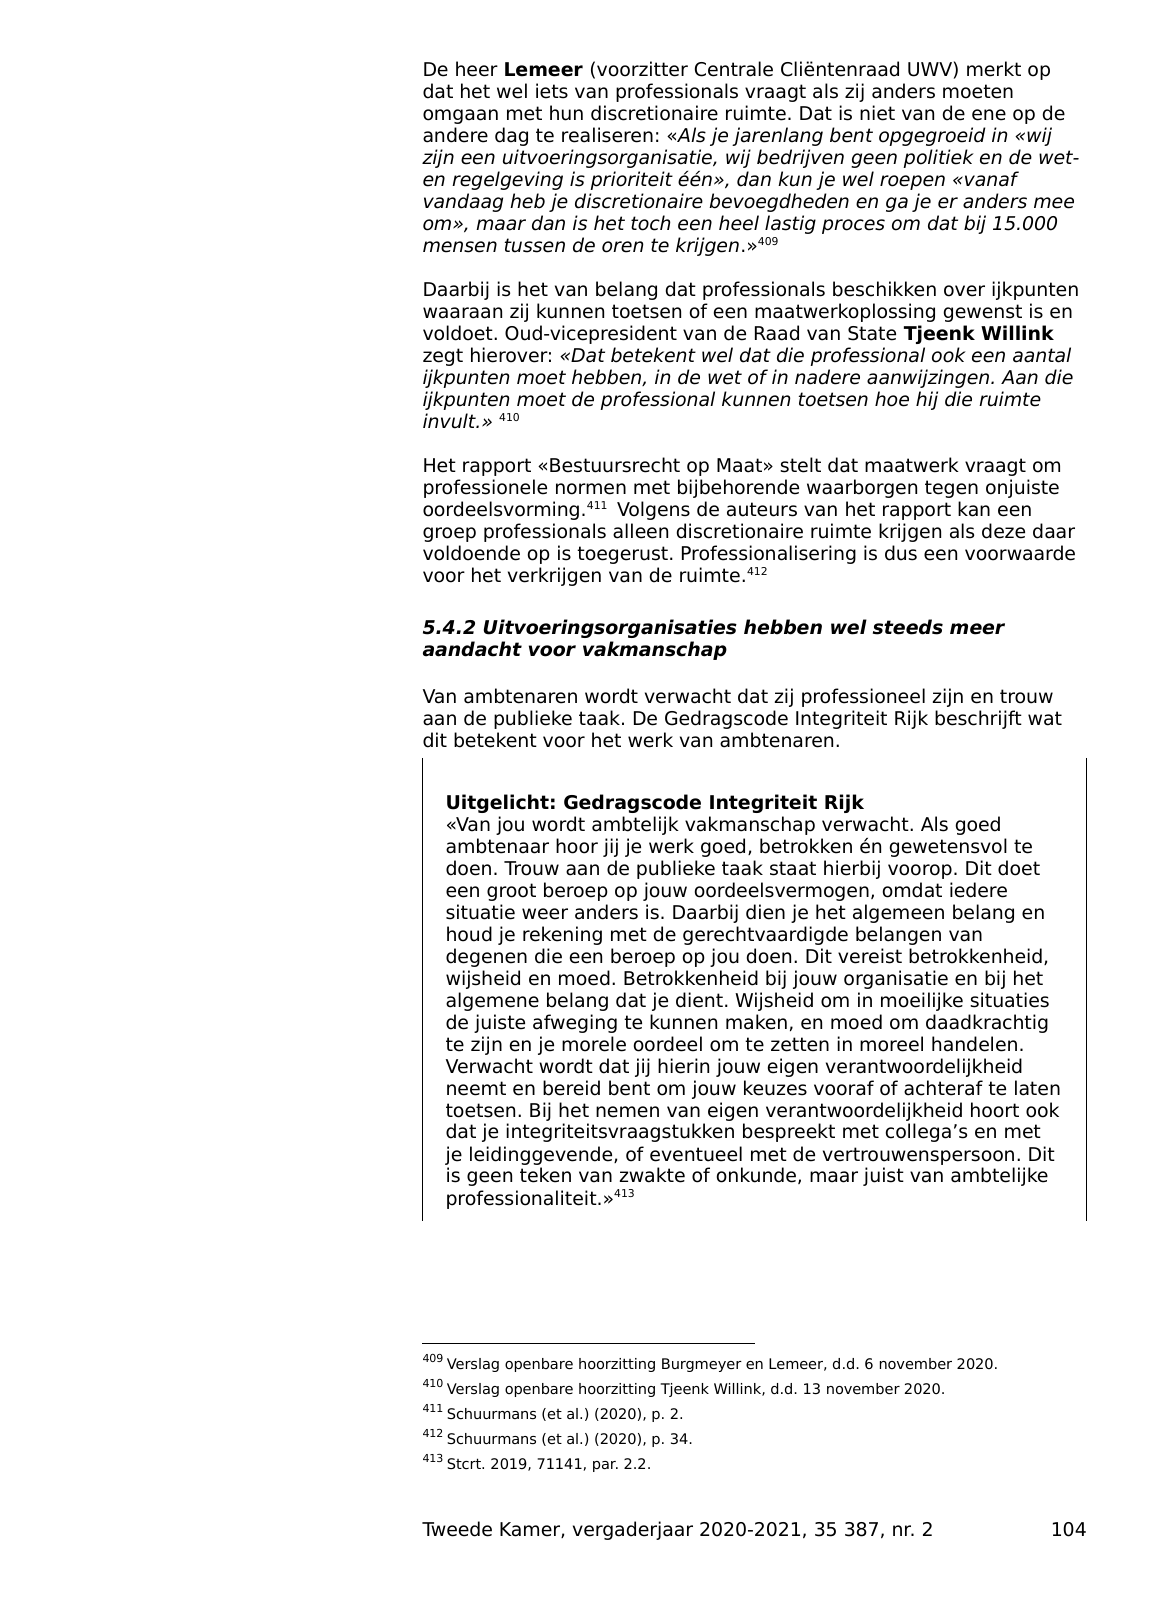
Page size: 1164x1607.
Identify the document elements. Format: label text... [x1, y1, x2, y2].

text Daarbij is het van belang dat professionals beschikken over ijkpunten waaraan zij kunnen toetsen of een maatwerkoplossing gewenst is en voldoet. Oud-vicepresident van de Raad van State Tjeenk Willink zegt hierover: «Dat betekent wel dat die professional ook een aantal ijkpunten moet hebben, in de wet of in nadere aanwijzingen. Aan die ijkpunten moet de professional kunnen toetsen hoe hij die ruimte invult.» [422, 279, 1087, 433]
text De heer Lemeer (voorzitter Centrale Cliëntenraad UWV) merkt op dat het wel iets van professionals vraagt als zij anders moeten omgaan met hun discretionaire ruimte. Dat is niet van de ene op de andere dag te realiseren: «Als je jarenlang bent opgegroeid in «wij zijn een uitvoeringsorganisatie, wij bedrijven geen politiek en de wet- en regelgeving is prioriteit één», dan kun je wel roepen «vanaf vandaag heb je discretionaire bevoegdheden en ga je er anders mee om», maar dan is het toch een heel lastig proces om dat bij 15.000 mensen tussen de oren te krijgen.» [422, 59, 1087, 257]
text Verslag openbare hoorzitting Burgmeyer en Lemeer, d.d. 6 november 2020. [422, 1352, 1087, 1374]
text Schuurmans (et al.) (2020), p. 2. [422, 1402, 1087, 1424]
text Het rapport «Bestuursrecht op Maat» stelt dat maatwerk vraagt om professionele normen met bijbehorende waarborgen tegen onjuiste oordeelsvorming. Volgens de auteurs van het rapport kan een groep professionals alleen discretionaire ruimte krijgen als deze daar voldoende op is toegerust. Professionalisering is dus een voorwaarde voor het verkrijgen van de ruimte. [422, 455, 1087, 587]
subtitle 5.4.2 Uitvoeringsorganisaties hebben wel steeds meer aandacht voor vakmanschap [422, 617, 1087, 661]
table_header Uitgelicht: Gedragscode Integriteit Rijk «Van jou wordt ambtelijk vakmanschap verwacht. Als goed ambtenaar hoor jij je werk goed, betrokken én gewetensvol te doen. Trouw aan de publieke taak staat hierbij voorop. Dit doet een groot beroep op jouw oordeelsvermogen, omdat iedere situatie weer anders is. Daarbij dien je het algemeen belang en houd je rekening met de gerechtvaardigde belangen van degenen die een beroep op jou doen. Dit vereist betrokkenheid, wijsheid en moed. Betrokkenheid bij jouw organisatie en bij het algemene belang dat je dient. Wijsheid om in moeilijke situaties de juiste afweging te kunnen maken, en moed om daadkrachtig te zijn en je morele oordeel om te zetten in moreel handelen. Verwacht wordt dat jij hierin jouw eigen verantwoordelijkheid neemt en bereid bent om jouw keuzes vooraf of achteraf te laten toetsen. Bij het nemen van eigen verantwoordelijkheid hoort ook dat je integriteitsvraagstukken bespreekt met collega’s en met je leidinggevende, of eventueel met de vertrouwenspersoon. Dit is geen teken van zwakte of onkunde, maar juist van ambtelijke professionaliteit.» [423, 758, 1086, 1221]
text Verslag openbare hoorzitting Tjeenk Willink, d.d. 13 november 2020. [422, 1377, 1087, 1399]
text Van ambtenaren wordt verwacht dat zij professioneel zijn en trouw aan de publieke taak. De Gedragscode Integriteit Rijk beschrijft wat dit betekent voor het werk van ambtenaren. [422, 686, 1087, 752]
text Schuurmans (et al.) (2020), p. 34. [422, 1427, 1087, 1449]
